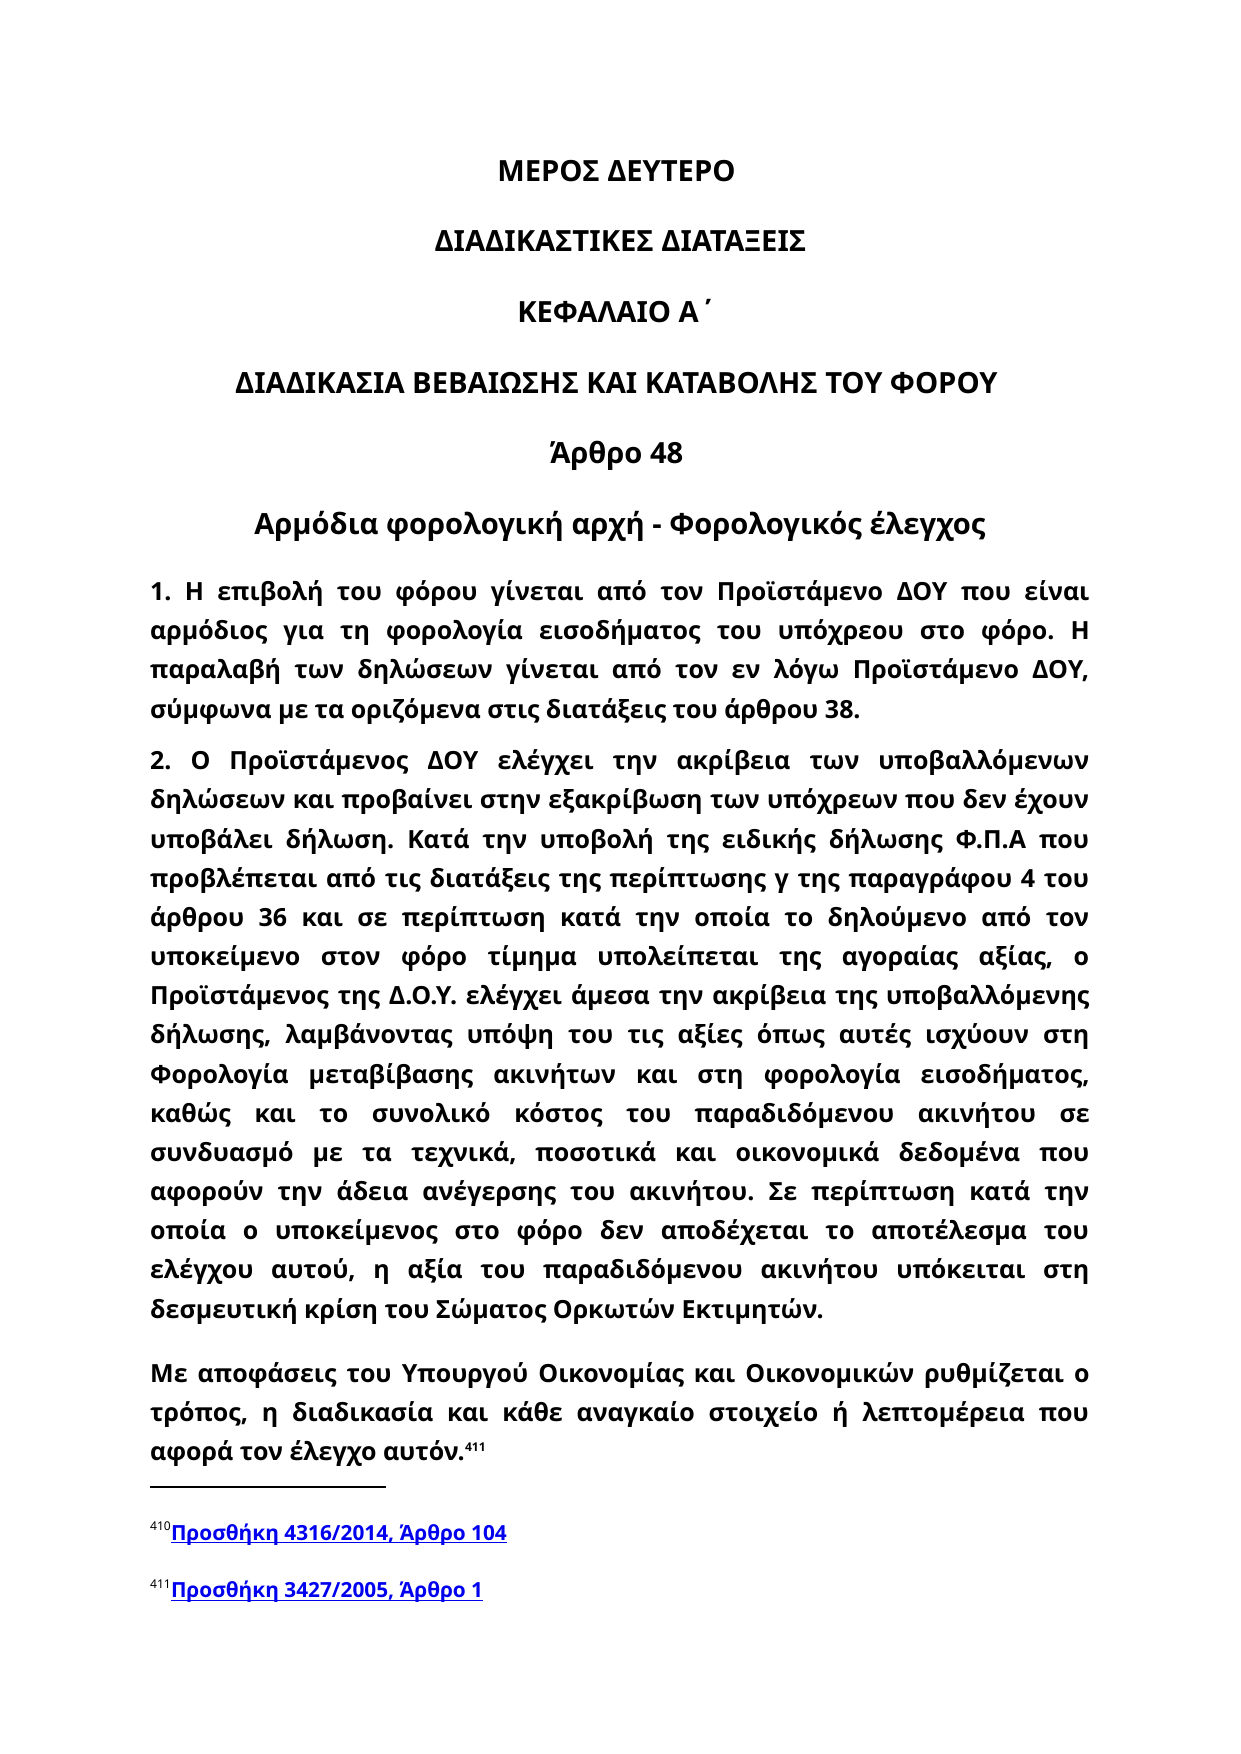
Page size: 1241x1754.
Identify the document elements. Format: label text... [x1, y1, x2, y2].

subtitle ΚΕΦΑΛΑΙΟ Α΄ [150, 291, 1090, 331]
subtitle ΔΙΑΔΙΚΑΣΙΑ ΒΕΒΑΙΩΣΗΣ ΚΑΙ ΚΑΤΑΒΟΛΗΣ ΤΟΥ ΦΟΡΟΥ [150, 362, 1090, 402]
subtitle Άρθρο 48 [150, 432, 1090, 472]
text Προσθήκη 4316/2014, Άρθρο 104 [150, 1518, 1090, 1546]
subtitle ΜΕΡΟΣ ΔΕΥΤΕΡΟ [150, 150, 1090, 190]
text Με αποφάσεις του Υπουργού Οικονομίας και Οικονομικών ρυθμίζεται ο τρόπος, η διαδικασία και κάθε αναγκαίο στοιχείο ή λεπτομέρεια που αφορά τον έλεγχο αυτόν. [150, 1355, 1090, 1468]
text 1. Η επιβολή του φόρου γίνεται από τον Προϊστάμενο ΔΟΥ που είναι αρμόδιος για τη φορολογία εισοδήματος του υπόχρεου στο φόρο. Η παραλαβή των δηλώσεων γίνεται από τον εν λόγω Προϊστάμενο ΔΟΥ, σύμφωνα με τα οριζόμενα στις διατάξεις του άρθρου 38. [150, 574, 1090, 725]
text Προσθήκη 3427/2005, Άρθρο 1 [150, 1576, 1090, 1604]
subtitle ΔΙΑΔΙΚΑΣΤΙΚΕΣ ΔΙΑΤΑΞΕΙΣ [150, 221, 1090, 260]
subtitle Αρμόδια φορολογική αρχή - Φορολογικός έλεγχος [150, 503, 1090, 543]
text 2. Ο Προϊστάμενος ΔΟΥ ελέγχει την ακρίβεια των υποβαλλόμενων δηλώσεων και προβαίνει στην εξακρίβωση των υπόχρεων που δεν έχουν υποβάλει δήλωση. Κατά την υποβολή της ειδικής δήλωσης Φ.Π.Α που προβλέπεται από τις διατάξεις της περίπτωσης γ της παραγράφου 4 του άρθρου 36 και σε περίπτωση κατά την οποία το δηλούμενο από τον υποκείμενο στον φόρο τίμημα υπολείπεται της αγοραίας αξίας, ο Προϊστάμενος της Δ.Ο.Υ. ελέγχει άμεσα την ακρίβεια της υποβαλλόμενης δήλωσης, λαμβάνοντας υπόψη του τις αξίες όπως αυτές ισχύουν στη Φορολογία μεταβίβασης ακινήτων και στη φορολογία εισοδήματος, καθώς και το συνολικό κόστος του παραδιδόμενου ακινήτου σε συνδυασμό με τα τεχνικά, ποσοτικά και οικονομικά δεδομένα που αφορούν την άδεια ανέγερσης του ακινήτου. Σε περίπτωση κατά την οποία ο υποκείμενος στο φόρο δεν αποδέχεται το αποτέλεσμα του ελέγχου αυτού, η αξία του παραδιδόμενου ακινήτου υπόκειται στη δεσμευτική κρίση του Σώματος Ορκωτών Εκτιμητών. [150, 743, 1090, 1325]
